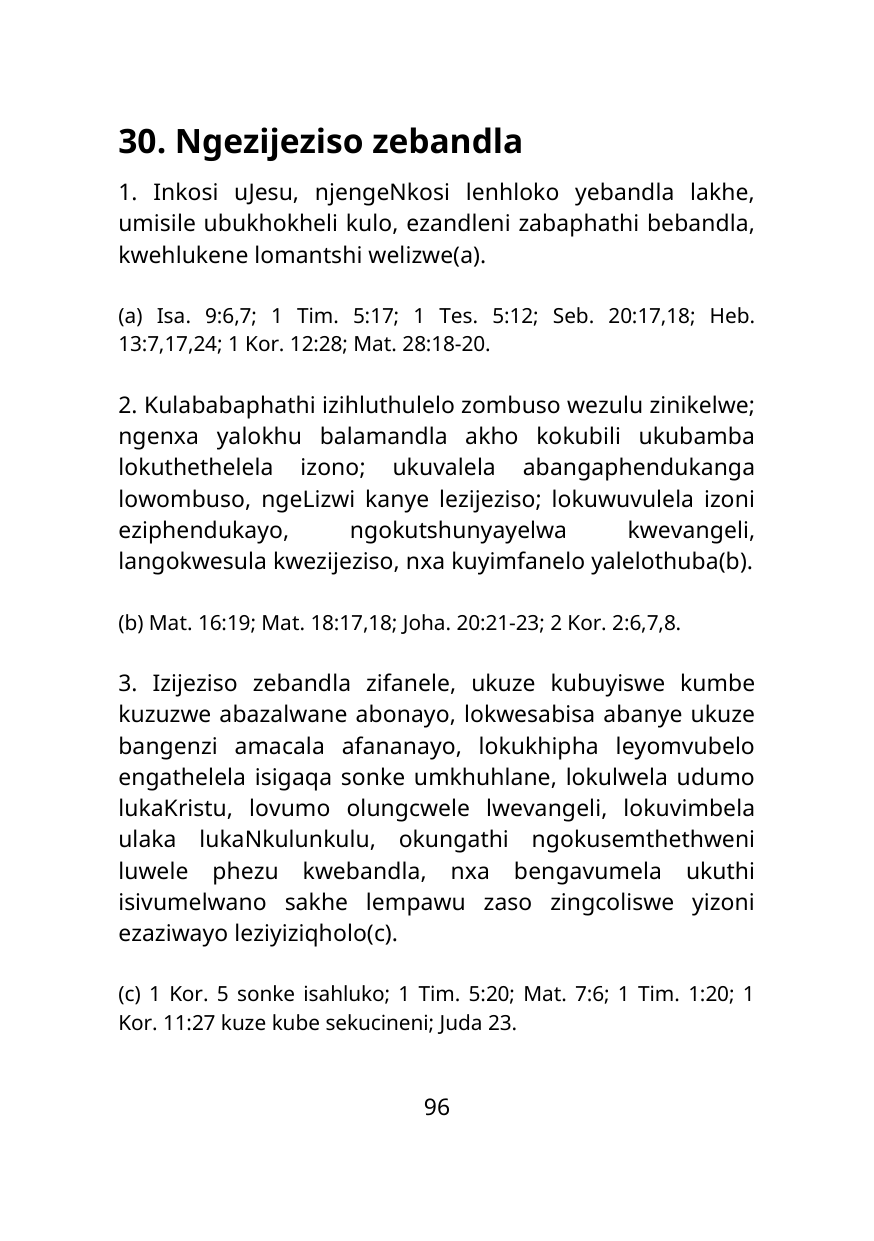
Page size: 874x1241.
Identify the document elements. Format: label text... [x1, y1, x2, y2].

text (c) 1 Kor. 5 sonke isahluko; 1 Tim. 5:20; Mat. 7:6; 1 Tim. 1:20; 1 Kor. 11:27 kuze kube sekucineni; Juda 23. [118, 979, 756, 1036]
text 3. Izijeziso zebandla zifanele, ukuze kubuyiswe kumbe kuzuzwe abazalwane abonayo, lokwesabisa abanye ukuze bangenzi amacala afananayo, lokukhipha leyomvubelo engathelela isigaqa sonke umkhuhlane, lokulwela udumo lukaKristu, lovumo olungcwele lwevangeli, lokuvimbela ulaka lukaNkulunkulu, okungathi ngokusemthethweni luwele phezu kwebandla, nxa bengavumela ukuthi isivumelwano sakhe lempawu zaso zingcoliswe yizoni ezaziwayo leziyiziqholo(c). [118, 667, 756, 948]
text 1. Inkosi uJesu, njengeNkosi lenhloko yebandla lakhe, umisile ubukhokheli kulo, ezandleni zabaphathi bebandla, kwehlukene lomantshi welizwe(a). [118, 176, 756, 270]
text (a) Isa. 9:6,7; 1 Tim. 5:17; 1 Tes. 5:12; Seb. 20:17,18; Heb. 13:7,17,24; 1 Kor. 12:28; Mat. 28:18-20. [118, 301, 756, 358]
text (b) Mat. 16:19; Mat. 18:17,18; Joha. 20:21-23; 2 Kor. 2:6,7,8. [118, 608, 756, 636]
text 2. Kulababaphathi izihluthulelo zombuso wezulu zinikelwe; ngenxa yalokhu balamandla akho kokubili ukubamba lokuthethelela izono; ukuvalela abangaphendukanga lowombuso, ngeLizwi kanye lezijeziso; lokuwuvulela izoni eziphendukayo, ngokutshunyayelwa kwevangeli, langokwesula kwezijeziso, nxa kuyimfanelo yalelothuba(b). [118, 389, 756, 576]
subtitle 30. Ngezijeziso zebandla [118, 118, 756, 164]
